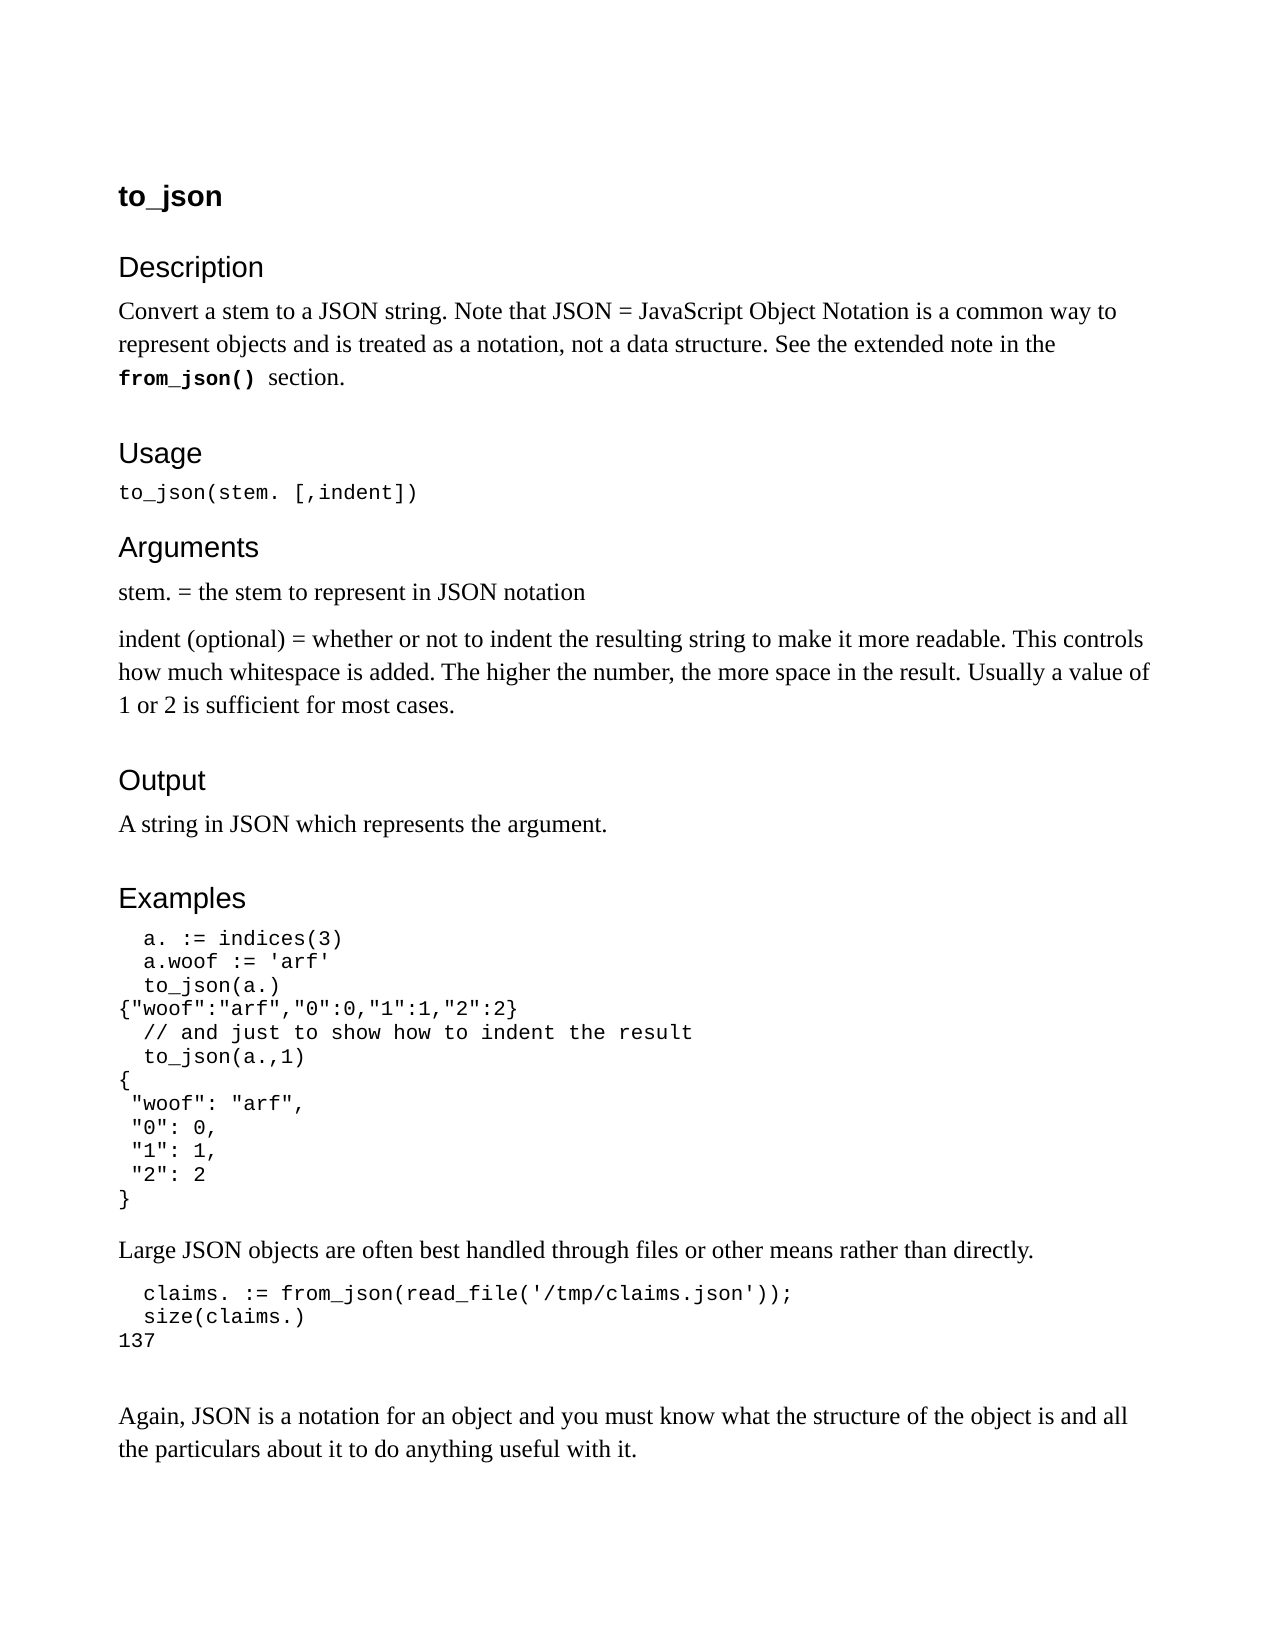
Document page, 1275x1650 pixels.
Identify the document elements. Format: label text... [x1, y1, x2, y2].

text Again, JSON is a notation for an object and you must know what the structure of the object is and all the particulars about it to do anything useful with it. [118, 1401, 1157, 1463]
text "2": 2 [118, 1164, 1157, 1188]
text to_json(a.,1) [118, 1046, 1157, 1069]
text "0": 0, [118, 1117, 1157, 1140]
subtitle Usage [118, 436, 1157, 469]
subtitle Examples [118, 881, 1157, 915]
subtitle Output [118, 763, 1157, 796]
text claims. := from_json(read_file('/tmp/claims.json')); [118, 1282, 1157, 1306]
text {"woof":"arf","0":0,"1":1,"2":2} [118, 998, 1157, 1022]
text a. := indices(3) [118, 927, 1157, 951]
text { [118, 1069, 1157, 1093]
text a.woof := 'arf' [118, 951, 1157, 975]
subtitle Arguments [118, 531, 1157, 564]
text "1": 1, [118, 1140, 1157, 1164]
subtitle Description [118, 250, 1157, 284]
text // and just to show how to indent the result [118, 1022, 1157, 1046]
text indent (optional) = whether or not to indent the resulting string to make it more readable. This controls how much whitespace is added. The higher the number, the more space in the result. Usually a value of 1 or 2 is sufficient for most cases. [118, 624, 1157, 719]
text Convert a stem to a JSON string. Note that JSON = JavaScript Object Notation is a common way to represent objects and is treated as a notation, not a data structure. See the extended note in the from_json() section. [118, 296, 1157, 392]
text stem. = the stem to represent in JSON notation [118, 577, 1157, 605]
subtitle to_json [118, 179, 1157, 213]
text to_json(stem. [,indent]) [118, 482, 1157, 506]
text Large JSON objects are often best handled through files or other means rather than directly. [118, 1235, 1157, 1264]
text 137 [118, 1330, 1157, 1353]
text to_json(a.) [118, 975, 1157, 998]
text A string in JSON which represents the argument. [118, 809, 1157, 838]
text "woof": "arf", [118, 1093, 1157, 1117]
text size(claims.) [118, 1306, 1157, 1330]
text } [118, 1188, 1157, 1211]
